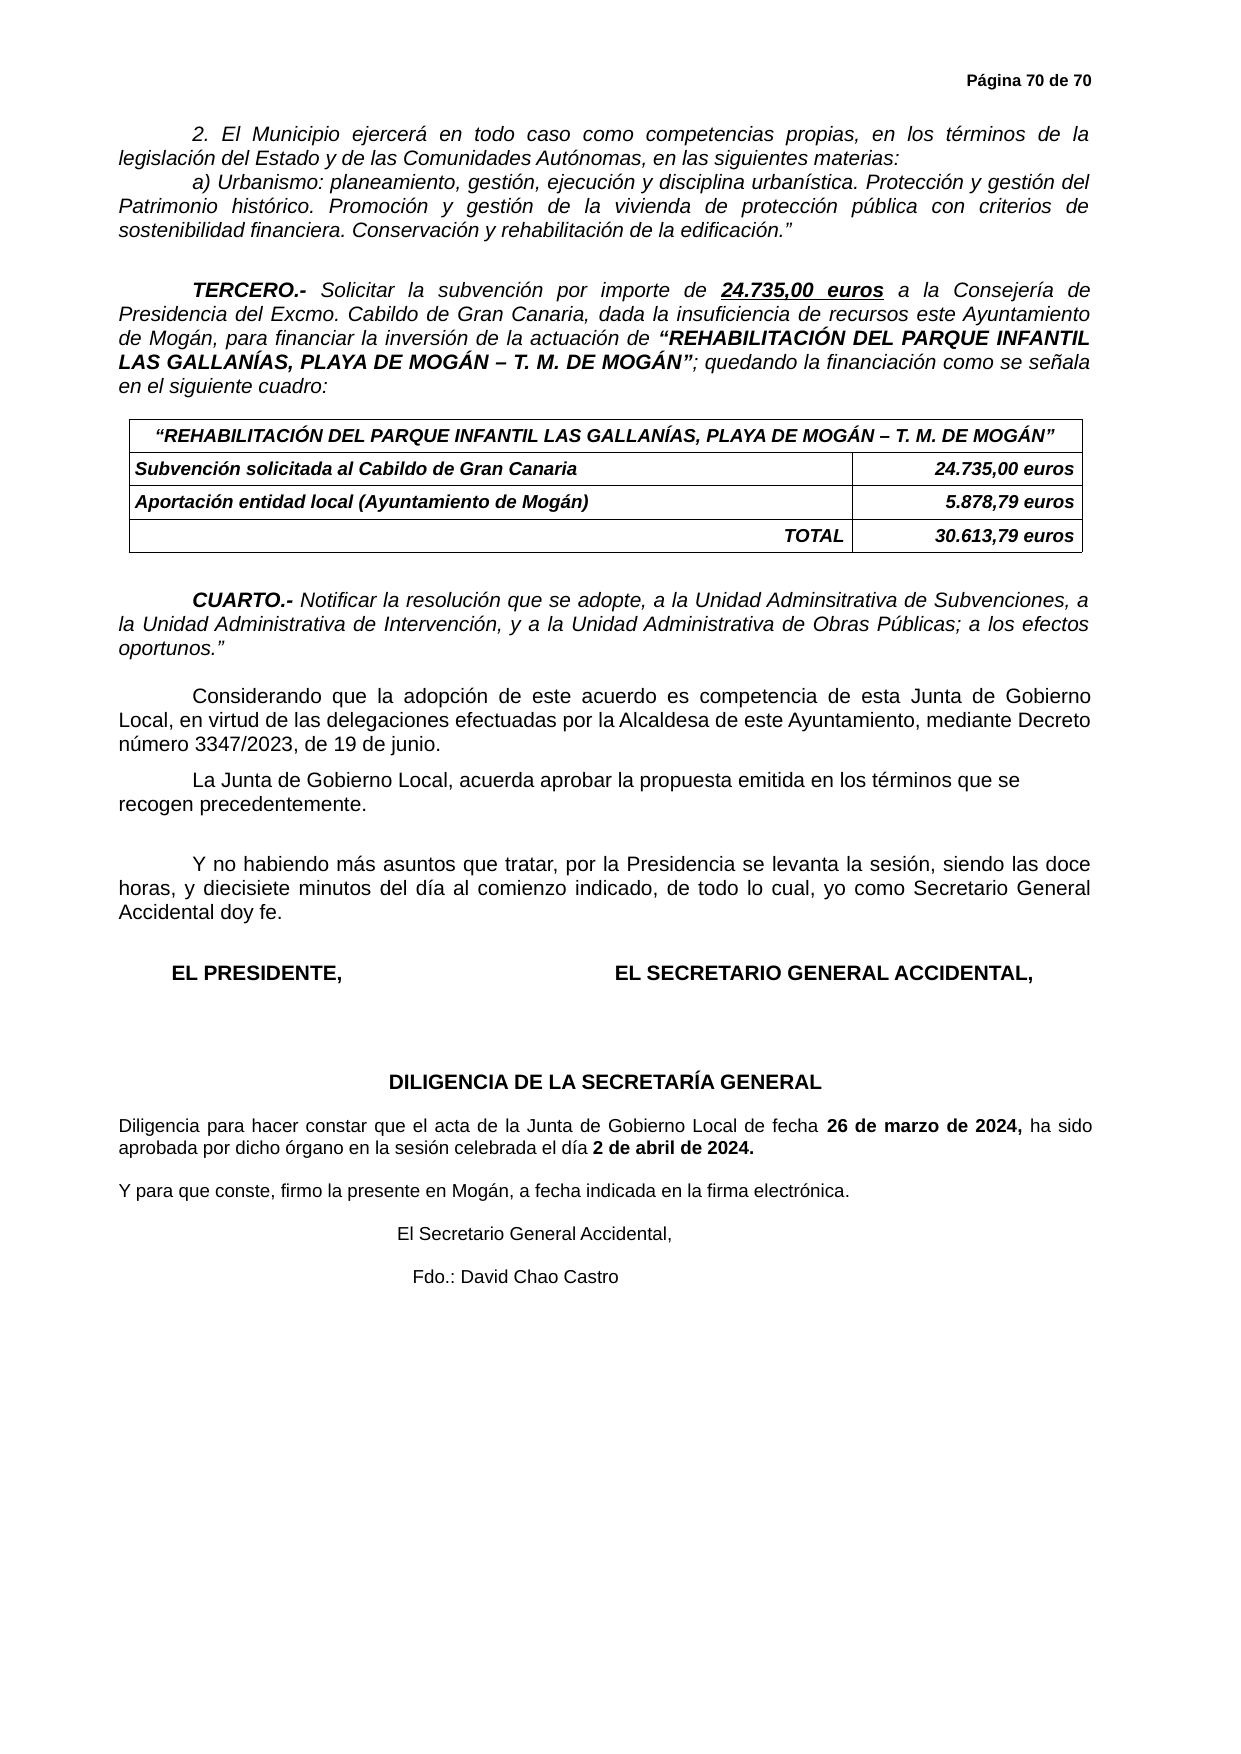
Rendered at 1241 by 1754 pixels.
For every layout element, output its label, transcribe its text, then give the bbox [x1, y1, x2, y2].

table_cell 24.735,00 euros [853, 453, 1082, 485]
text Diligencia para hacer constar que el acta de la Junta de Gobierno Local de fecha 26 de marzo de 2024, ha sido aprobada por dicho órgano en la sesión celebrada el día 2 de abril de 2024. [118, 1115, 1092, 1158]
text Y no habiendo más asuntos que tratar, por la Presidencia se levanta la sesión, siendo las doce horas, y diecisiete minutos del día al comienzo indicado, de todo lo cual, yo como Secretario General Accidental doy fe. [118, 852, 1092, 924]
text Considerando que la adopción de este acuerdo es competencia de esta Junta de Gobierno Local, en virtud de las delegaciones efectuadas por la Alcaldesa de este Ayuntamiento, mediante Decreto número 3347/2023, de 19 de junio. [118, 683, 1092, 755]
table_cell Aportación entidad local (Ayuntamiento de Mogán) [130, 486, 852, 518]
text La Junta de Gobierno Local, acuerda aprobar la propuesta emitida en los términos que se recogen precedentemente. [118, 768, 1092, 816]
text a) Urbanismo: planeamiento, gestión, ejecución y disciplina urbanística. Protección y gestión del Patrimonio histórico. Promoción y gestión de la vivienda de protección pública con criterios de sostenibilidad financiera. Conservación y rehabilitación de la edificación.” [118, 170, 1092, 242]
text 2. El Municipio ejercerá en todo caso como competencias propias, en los términos de la legislación del Estado y de las Comunidades Autónomas, en las siguientes materias: [118, 122, 1092, 170]
text EL PRESIDENTE, EL SECRETARIO GENERAL ACCIDENTAL, [118, 937, 1092, 984]
table_cell 30.613,79 euros [853, 520, 1082, 552]
text DILIGENCIA DE LA SECRETARÍA GENERAL [118, 1070, 1092, 1094]
table_cell 5.878,79 euros [853, 486, 1082, 518]
text TERCERO.- Solicitar la subvención por importe de 24.735,00 euros a la Consejería de Presidencia del Excmo. Cabildo de Gran Canaria, dada la insuficiencia de recursos este Ayuntamiento de Mogán, para financiar la inversión de la actuación de “REHABILITACIÓN DEL PARQUE INFANTIL LAS GALLANÍAS, PLAYA DE MOGÁN – T. M. DE MOGÁN”; quedando la financiación como se señala en el siguiente cuadro: [118, 278, 1092, 398]
text Fdo.: David Chao Castro [118, 1266, 1092, 1288]
text El Secretario General Accidental, [118, 1223, 1092, 1245]
text CUARTO.- Notificar la resolución que se adopte, a la Unidad Adminsitrativa de Subvenciones, a la Unidad Administrativa de Intervención, y a la Unidad Administrativa de Obras Públicas; a los efectos oportunos.” [118, 588, 1092, 659]
table_header “REHABILITACIÓN DEL PARQUE INFANTIL LAS GALLANÍAS, PLAYA DE MOGÁN – T. M. DE MOGÁN” [130, 420, 1082, 452]
text Y para que conste, firmo la presente en Mogán, a fecha indicada en la firma electrónica. [118, 1180, 1092, 1202]
table_cell TOTAL [130, 520, 852, 552]
table_cell Subvención solicitada al Cabildo de Gran Canaria [130, 453, 852, 485]
